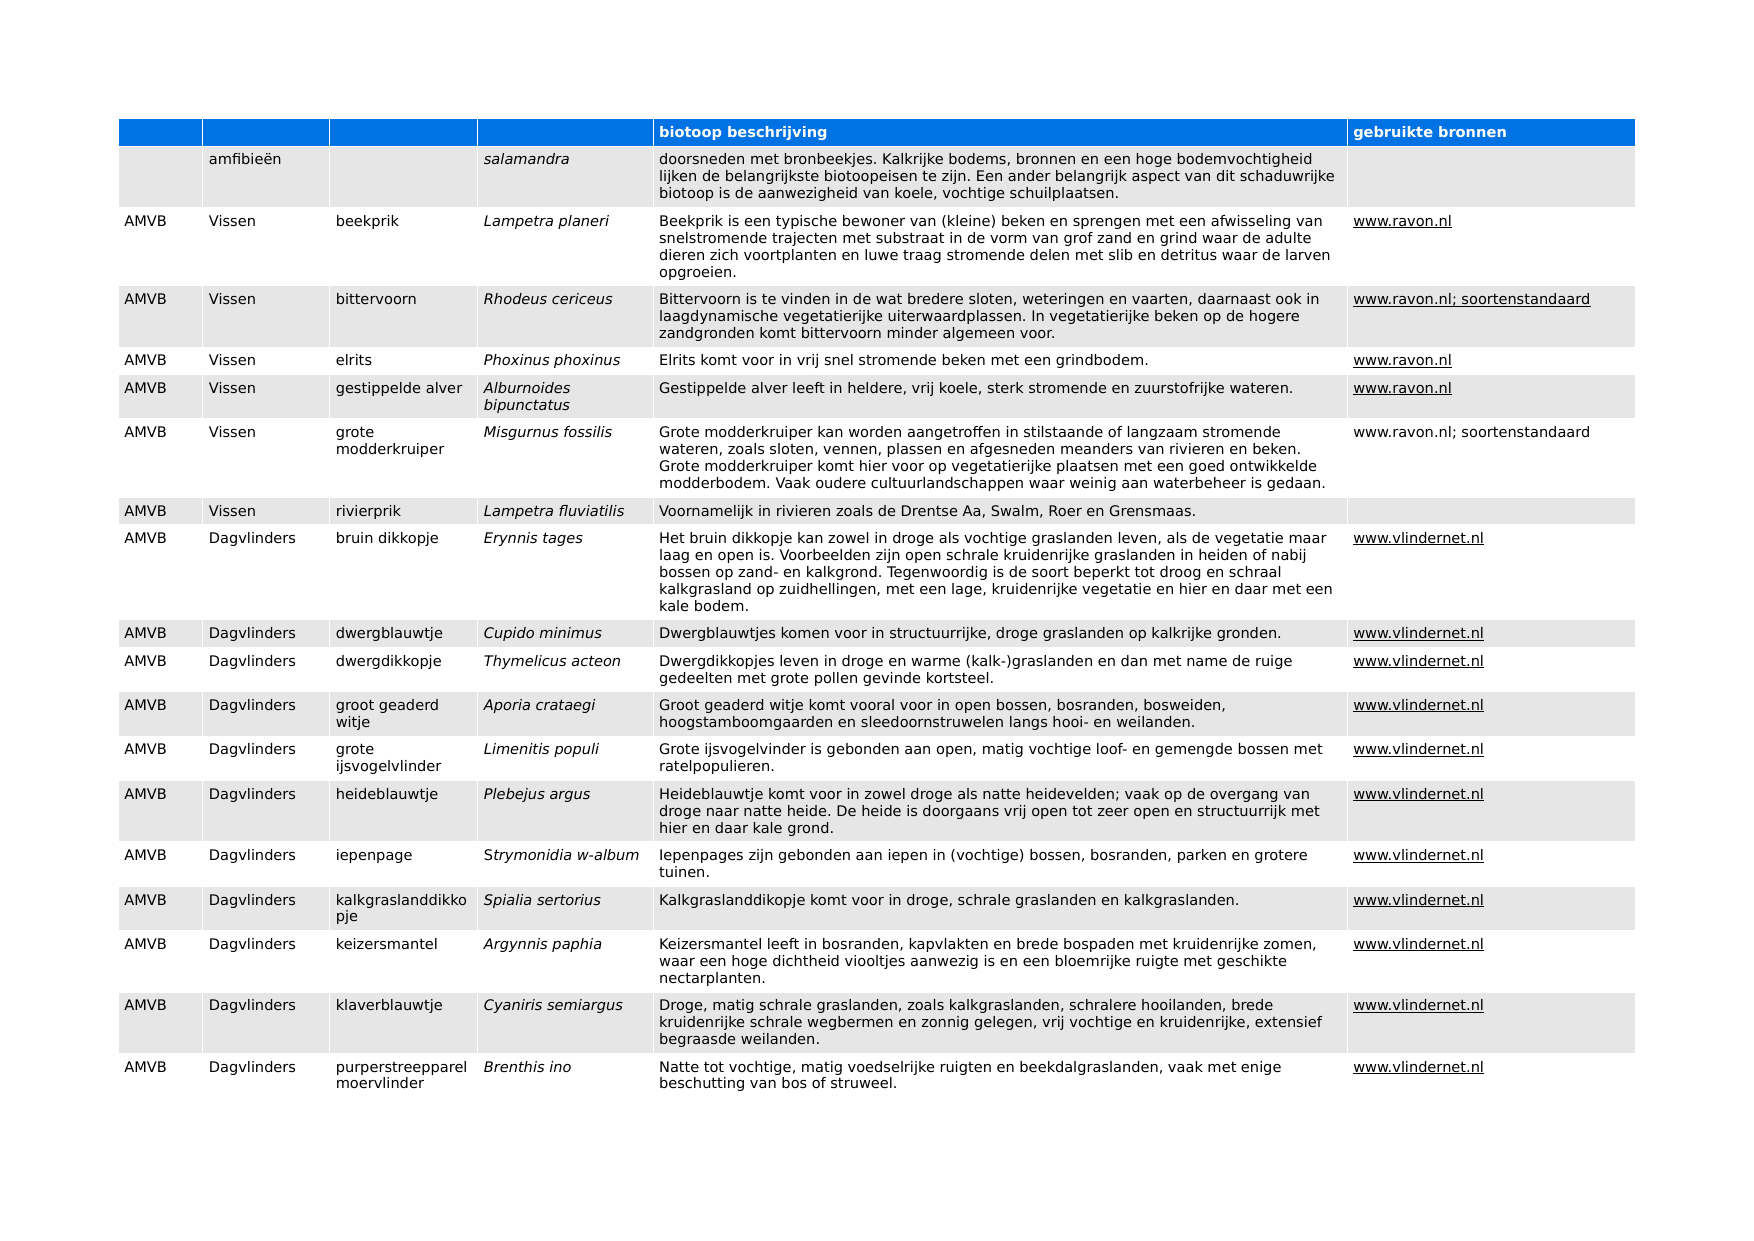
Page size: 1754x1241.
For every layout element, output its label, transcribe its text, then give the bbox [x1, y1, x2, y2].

table_cell Brenthis ino [478, 1054, 653, 1097]
table_cell [1348, 147, 1635, 207]
table_cell Kalkgraslanddikopje komt voor in droge, schrale graslanden en kalkgraslanden. [654, 887, 1347, 930]
table_cell Argynnis paphia [478, 931, 653, 991]
table_cell www.ravon.nl; soortenstandaard [1348, 419, 1635, 497]
table_cell AMVB [119, 348, 202, 374]
table_cell Vissen [203, 286, 329, 347]
table_cell grote ijsvogelvlinder [330, 737, 477, 780]
table_cell [1348, 498, 1635, 524]
table_cell AMVB [119, 1054, 202, 1097]
table_cell Lampetra planeri [478, 208, 653, 285]
table_cell klaverblauwtje [330, 993, 477, 1053]
table_cell heideblauwtje [330, 781, 477, 841]
table_cell salamandra [478, 147, 653, 207]
table_cell AMVB [119, 498, 202, 524]
table_header [330, 119, 477, 146]
table_cell Dagvlinders [203, 692, 329, 736]
table_cell Natte tot vochtige, matig voedselrijke ruigten en beekdalgraslanden, vaak met enige beschutting van bos of struweel. [654, 1054, 1347, 1097]
table_cell www.vlindernet.nl [1348, 781, 1635, 841]
table_cell Dagvlinders [203, 842, 329, 886]
table_cell www.vlindernet.nl [1348, 525, 1635, 619]
table_cell AMVB [119, 648, 202, 691]
table_cell AMVB [119, 781, 202, 841]
table_cell beekprik [330, 208, 477, 285]
table_cell AMVB [119, 692, 202, 736]
table_cell AMVB [119, 842, 202, 886]
table_header biotoop beschrijving [654, 119, 1347, 146]
table_cell dwergblauwtje [330, 620, 477, 647]
table_cell Voornamelijk in rivieren zoals de Drentse Aa, Swalm, Roer en Grensmaas. [654, 498, 1347, 524]
table_cell Rhodeus cericeus [478, 286, 653, 347]
table_cell AMVB [119, 208, 202, 285]
table_cell www.vlindernet.nl [1348, 737, 1635, 780]
table_cell Plebejus argus [478, 781, 653, 841]
table_cell Groot geaderd witje komt vooral voor in open bossen, bosranden, bosweiden, hoogstamboomgaarden en sleedoornstruwelen langs hooi- en weilanden. [654, 692, 1347, 736]
table_cell doorsneden met bronbeekjes. Kalkrijke bodems, bronnen en een hoge bodemvochtigheid lijken de belangrijkste biotoopeisen te zijn. Een ander belangrijk aspect van dit schaduwrijke biotoop is de aanwezigheid van koele, vochtige schuilplaatsen. [654, 147, 1347, 207]
table_cell purperstreepparelmoervlinder [330, 1054, 477, 1097]
table_cell Dagvlinders [203, 737, 329, 780]
table_cell Dagvlinders [203, 648, 329, 691]
table_cell Vissen [203, 419, 329, 497]
table_cell dwergdikkopje [330, 648, 477, 691]
table_cell AMVB [119, 993, 202, 1053]
table_cell keizersmantel [330, 931, 477, 991]
table_cell Alburnoides bipunctatus [478, 375, 653, 418]
table_cell AMVB [119, 286, 202, 347]
table_cell Phoxinus phoxinus [478, 348, 653, 374]
table_cell Heideblauwtje komt voor in zowel droge als natte heidevelden; vaak op de overgang van droge naar natte heide. De heide is doorgaans vrij open tot zeer open en structuurrijk met hier en daar kale grond. [654, 781, 1347, 841]
table_header [478, 119, 653, 146]
table_cell Dwergdikkopjes leven in droge en warme (kalk-)graslanden en dan met name de ruige gedeelten met grote pollen gevinde kortsteel. [654, 648, 1347, 691]
table_cell Misgurnus fossilis [478, 419, 653, 497]
table_cell Dagvlinders [203, 781, 329, 841]
table_cell Vissen [203, 208, 329, 285]
table_cell AMVB [119, 887, 202, 930]
table_cell www.ravon.nl [1348, 348, 1635, 374]
table_cell Dagvlinders [203, 525, 329, 619]
table_cell Cyaniris semiargus [478, 993, 653, 1053]
table_cell AMVB [119, 931, 202, 991]
table_cell Vissen [203, 498, 329, 524]
table_cell www.vlindernet.nl [1348, 993, 1635, 1053]
table_cell iepenpage [330, 842, 477, 886]
table_cell rivierprik [330, 498, 477, 524]
table_cell Aporia crataegi [478, 692, 653, 736]
table_cell kalkgraslanddikkopje [330, 887, 477, 930]
table_header [119, 119, 202, 146]
table_cell Het bruin dikkopje kan zowel in droge als vochtige graslanden leven, als de vegetatie maar laag en open is. Voorbeelden zijn open schrale kruidenrijke graslanden in heiden of nabij bossen op zand- en kalkgrond. Tegenwoordig is de soort beperkt tot droog en schraal kalkgrasland op zuidhellingen, met een lage, kruidenrijke vegetatie en hier en daar met een kale bodem. [654, 525, 1347, 619]
table_cell Dagvlinders [203, 1054, 329, 1097]
table_cell Strymonidia w-album [478, 842, 653, 886]
table_cell AMVB [119, 375, 202, 418]
table_cell www.ravon.nl [1348, 375, 1635, 418]
table_cell [119, 147, 202, 207]
table_cell www.ravon.nl; soortenstandaard [1348, 286, 1635, 347]
table_cell Vissen [203, 348, 329, 374]
table_header gebruikte bronnen [1348, 119, 1635, 146]
table_cell Dagvlinders [203, 931, 329, 991]
table_cell www.vlindernet.nl [1348, 620, 1635, 647]
table_cell Dagvlinders [203, 993, 329, 1053]
table_cell www.ravon.nl [1348, 208, 1635, 285]
table_cell Spialia sertorius [478, 887, 653, 930]
table_cell www.vlindernet.nl [1348, 1054, 1635, 1097]
table_cell www.vlindernet.nl [1348, 842, 1635, 886]
table_cell Grote modderkruiper kan worden aangetroffen in stilstaande of langzaam stromende wateren, zoals sloten, vennen, plassen en afgesneden meanders van rivieren en beken. Grote modderkruiper komt hier voor op vegetatierijke plaatsen met een goed ontwikkelde modderbodem. Vaak oudere cultuurlandschappen waar weinig aan waterbeheer is gedaan. [654, 419, 1347, 497]
table_cell www.vlindernet.nl [1348, 931, 1635, 991]
table_cell Dagvlinders [203, 620, 329, 647]
table_cell Elrits komt voor in vrij snel stromende beken met een grindbodem. [654, 348, 1347, 374]
table_cell Lampetra fluviatilis [478, 498, 653, 524]
table_cell Erynnis tages [478, 525, 653, 619]
table_cell Bittervoorn is te vinden in de wat bredere sloten, weteringen en vaarten, daarnaast ook in laagdynamische vegetatierijke uiterwaardplassen. In vegetatierijke beken op de hogere zandgronden komt bittervoorn minder algemeen voor. [654, 286, 1347, 347]
table_cell groot geaderd witje [330, 692, 477, 736]
table_cell www.vlindernet.nl [1348, 692, 1635, 736]
table_cell Grote ijsvogelvinder is gebonden aan open, matig vochtige loof- en gemengde bossen met ratelpopulieren. [654, 737, 1347, 780]
table_cell Thymelicus acteon [478, 648, 653, 691]
table_cell AMVB [119, 620, 202, 647]
table_cell AMVB [119, 737, 202, 780]
table_cell Gestippelde alver leeft in heldere, vrij koele, sterk stromende en zuurstofrijke wateren. [654, 375, 1347, 418]
table_cell Cupido minimus [478, 620, 653, 647]
table_cell Beekprik is een typische bewoner van (kleine) beken en sprengen met een afwisseling van snelstromende trajecten met substraat in de vorm van grof zand en grind waar de adulte dieren zich voortplanten en luwe traag stromende delen met slib en detritus waar de larven opgroeien. [654, 208, 1347, 285]
table_cell Dagvlinders [203, 887, 329, 930]
table_cell gestippelde alver [330, 375, 477, 418]
table_cell bruin dikkopje [330, 525, 477, 619]
table_cell Limenitis populi [478, 737, 653, 780]
table_cell bittervoorn [330, 286, 477, 347]
table_cell grote modderkruiper [330, 419, 477, 497]
table_cell [330, 147, 477, 207]
table_cell AMVB [119, 419, 202, 497]
table_cell Iepenpages zijn gebonden aan iepen in (vochtige) bossen, bosranden, parken en grotere tuinen. [654, 842, 1347, 886]
table_cell elrits [330, 348, 477, 374]
table_cell amfibieën [203, 147, 329, 207]
table_cell www.vlindernet.nl [1348, 887, 1635, 930]
table_cell Droge, matig schrale graslanden, zoals kalkgraslanden, schralere hooilanden, brede kruidenrijke schrale wegbermen en zonnig gelegen, vrij vochtige en kruidenrijke, extensief begraasde weilanden. [654, 993, 1347, 1053]
table_header [203, 119, 329, 146]
table_cell Vissen [203, 375, 329, 418]
table_cell www.vlindernet.nl [1348, 648, 1635, 691]
table_cell Keizersmantel leeft in bosranden, kapvlakten en brede bospaden met kruidenrijke zomen, waar een hoge dichtheid viooltjes aanwezig is en een bloemrijke ruigte met geschikte nectarplanten. [654, 931, 1347, 991]
table_cell Dwergblauwtjes komen voor in structuurrijke, droge graslanden op kalkrijke gronden. [654, 620, 1347, 647]
table_cell AMVB [119, 525, 202, 619]
